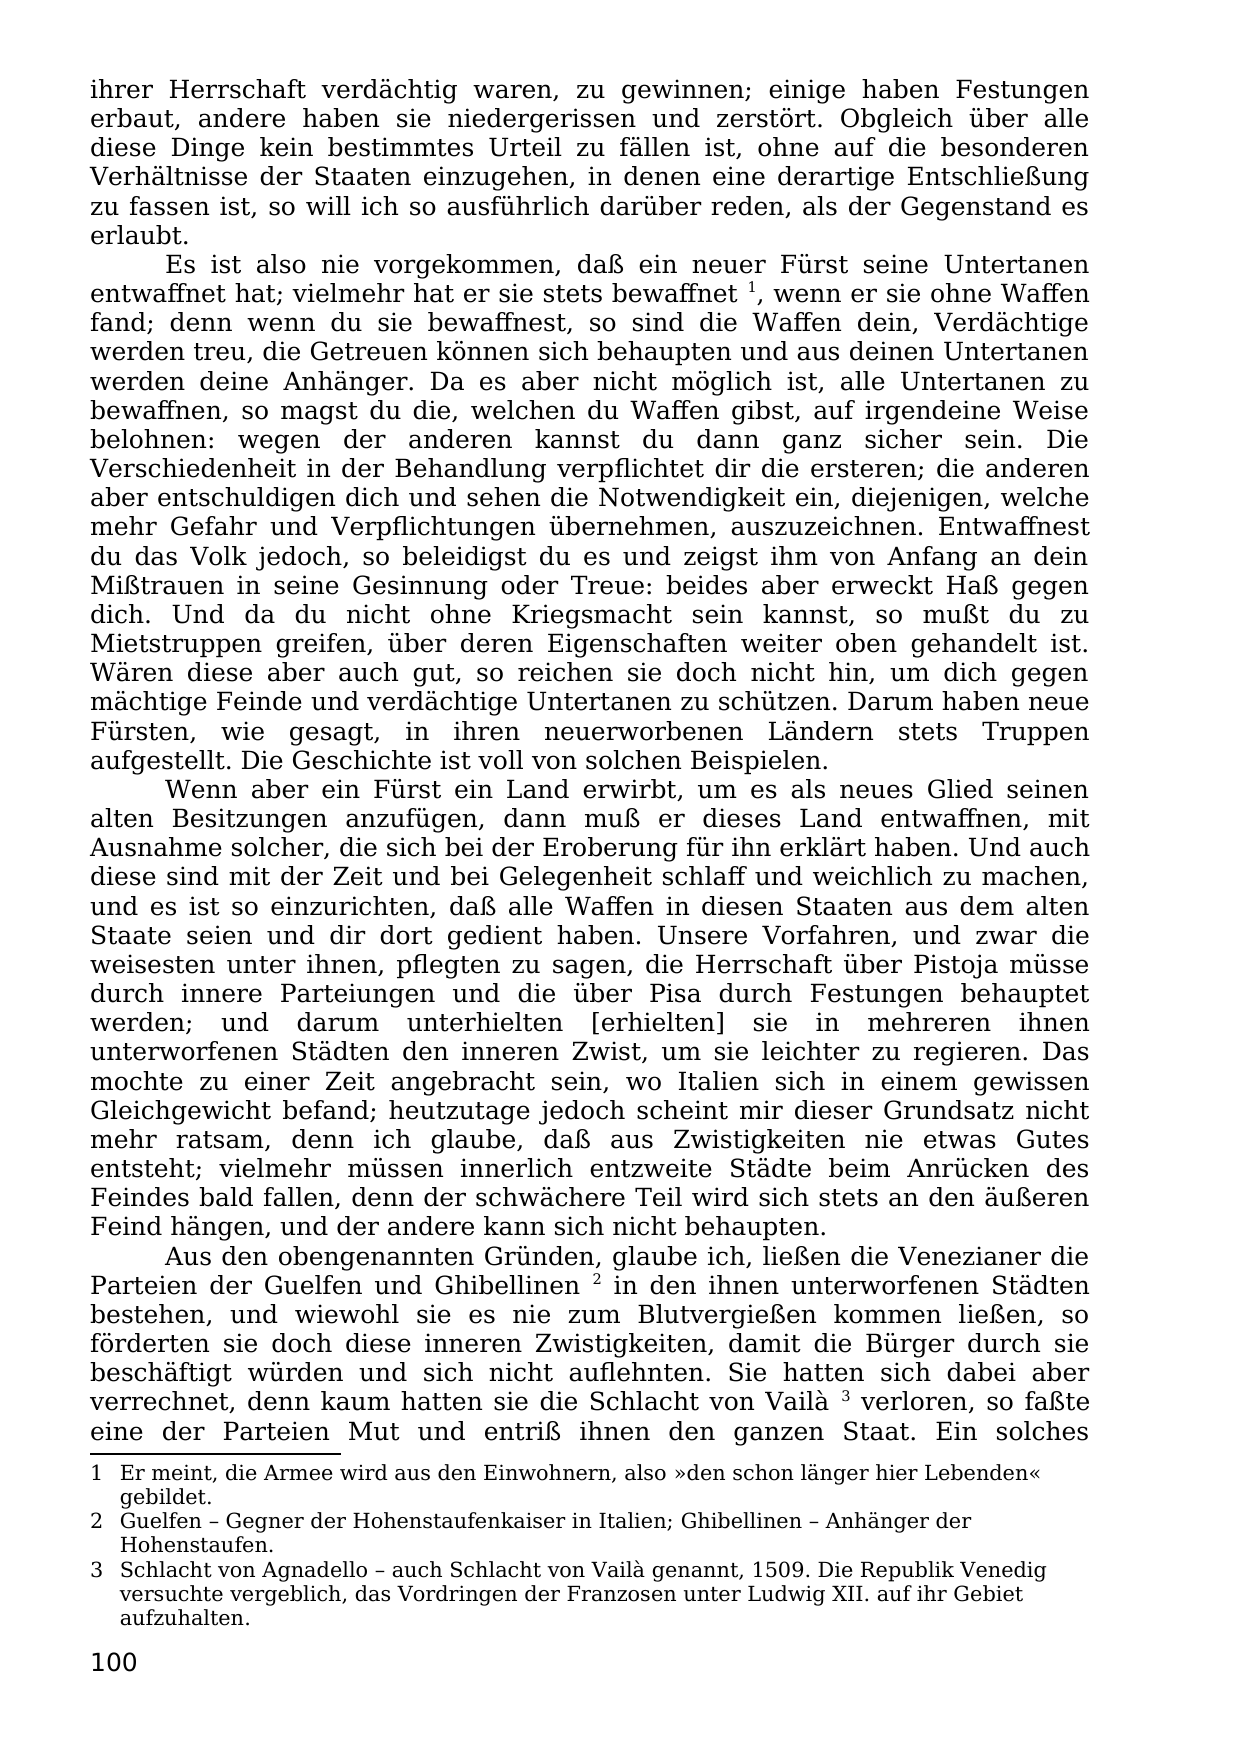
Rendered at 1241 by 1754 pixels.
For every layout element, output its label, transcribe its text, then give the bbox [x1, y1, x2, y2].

text Schlacht von Agnadello – auch Schlacht von Vailà genannt, 1509. Die Republik Venedig versuchte vergeblich, das Vordringen der Franzosen unter Ludwig XII. auf ihr Gebiet aufzuhalten. [90, 1558, 1091, 1631]
text Wenn aber ein Fürst ein Land erwirbt, um es als neues Glied seinen alten Besitzungen anzufügen, dann muß er dieses Land entwaffnen, mit Ausnahme solcher, die sich bei der Eroberung für ihn erklärt haben. Und auch diese sind mit der Zeit und bei Gelegenheit schlaff und weichlich zu machen, und es ist so einzurichten, daß alle Waffen in diesen Staaten aus dem alten Staate seien und dir dort gedient haben. Unsere Vorfahren, und zwar die weisesten unter ihnen, pflegten zu sagen, die Herrschaft über Pistoja müsse durch innere Parteiungen und die über Pisa durch Festungen behauptet werden; und darum unterhielten [erhielten] sie in mehreren ihnen unterworfenen Städten den inneren Zwist, um sie leichter zu regieren. Das mochte zu einer Zeit angebracht sein, wo Italien sich in einem gewissen Gleichgewicht befand; heutzutage jedoch scheint mir dieser Grundsatz nicht mehr ratsam, denn ich glaube, daß aus Zwistigkeiten nie etwas Gutes entsteht; vielmehr müssen innerlich entzweite Städte beim Anrücken des Feindes bald fallen, denn der schwächere Teil wird sich stets an den äußeren Feind hängen, und der andere kann sich nicht behaupten. [90, 775, 1091, 1242]
text Aus den obengenannten Gründen, glaube ich, ließen die Venezianer die Parteien der Guelfen und Ghibellinen in den ihnen unterworfenen Städten bestehen, und wiewohl sie es nie zum Blutvergießen kommen ließen, so förderten sie doch diese inneren Zwistigkeiten, damit die Bürger durch sie beschäftigt würden und sich nicht auflehnten. Sie hatten sich dabei aber verrechnet, denn kaum hatten sie die Schlacht von Vailà verloren, so faßte eine der Parteien Mut und entriß ihnen den ganzen Staat. Ein solches [90, 1242, 1091, 1446]
text ihrer Herrschaft verdächtig waren, zu gewinnen; einige haben Festungen erbaut, andere haben sie niedergerissen und zerstört. Obgleich über alle diese Dinge kein bestimmtes Urteil zu fällen ist, ohne auf die besonderen Verhältnisse der Staaten einzugehen, in denen eine derartige Entschließung zu fassen ist, so will ich so ausführlich darüber reden, als der Gegenstand es erlaubt. [90, 75, 1091, 250]
text Guelfen – Gegner der Hohenstaufenkaiser in Italien; Ghibellinen – Anhänger der Hohenstaufen. [90, 1509, 1091, 1558]
text Es ist also nie vorgekommen, daß ein neuer Fürst seine Untertanen entwaffnet hat; vielmehr hat er sie stets bewaffnet , wenn er sie ohne Waffen fand; denn wenn du sie bewaffnest, so sind die Waffen dein, Verdächtige werden treu, die Getreuen können sich behaupten und aus deinen Untertanen werden deine Anhänger. Da es aber nicht möglich ist, alle Untertanen zu bewaffnen, so magst du die, welchen du Waffen gibst, auf irgendeine Weise belohnen: wegen der anderen kannst du dann ganz sicher sein. Die Verschiedenheit in der Behandlung verpﬂichtet dir die ersteren; die anderen aber entschuldigen dich und sehen die Notwendigkeit ein, diejenigen, welche mehr Gefahr und Verpflichtungen übernehmen, auszuzeichnen. Entwaffnest du das Volk jedoch, so beleidigst du es und zeigst ihm von Anfang an dein Mißtrauen in seine Gesinnung oder Treue: beides aber erweckt Haß gegen dich. Und da du nicht ohne Kriegsmacht sein kannst, so mußt du zu Mietstruppen greifen, über deren Eigenschaften weiter oben gehandelt ist. Wären diese aber auch gut, so reichen sie doch nicht hin, um dich gegen mächtige Feinde und verdächtige Untertanen zu schützen. Darum haben neue Fürsten, wie gesagt, in ihren neuerworbenen Ländern stets Truppen aufgestellt. Die Geschichte ist voll von solchen Beispielen. [90, 250, 1091, 775]
text Er meint, die Armee wird aus den Einwohnern, also »den schon länger hier Lebenden« gebildet. [90, 1461, 1091, 1509]
